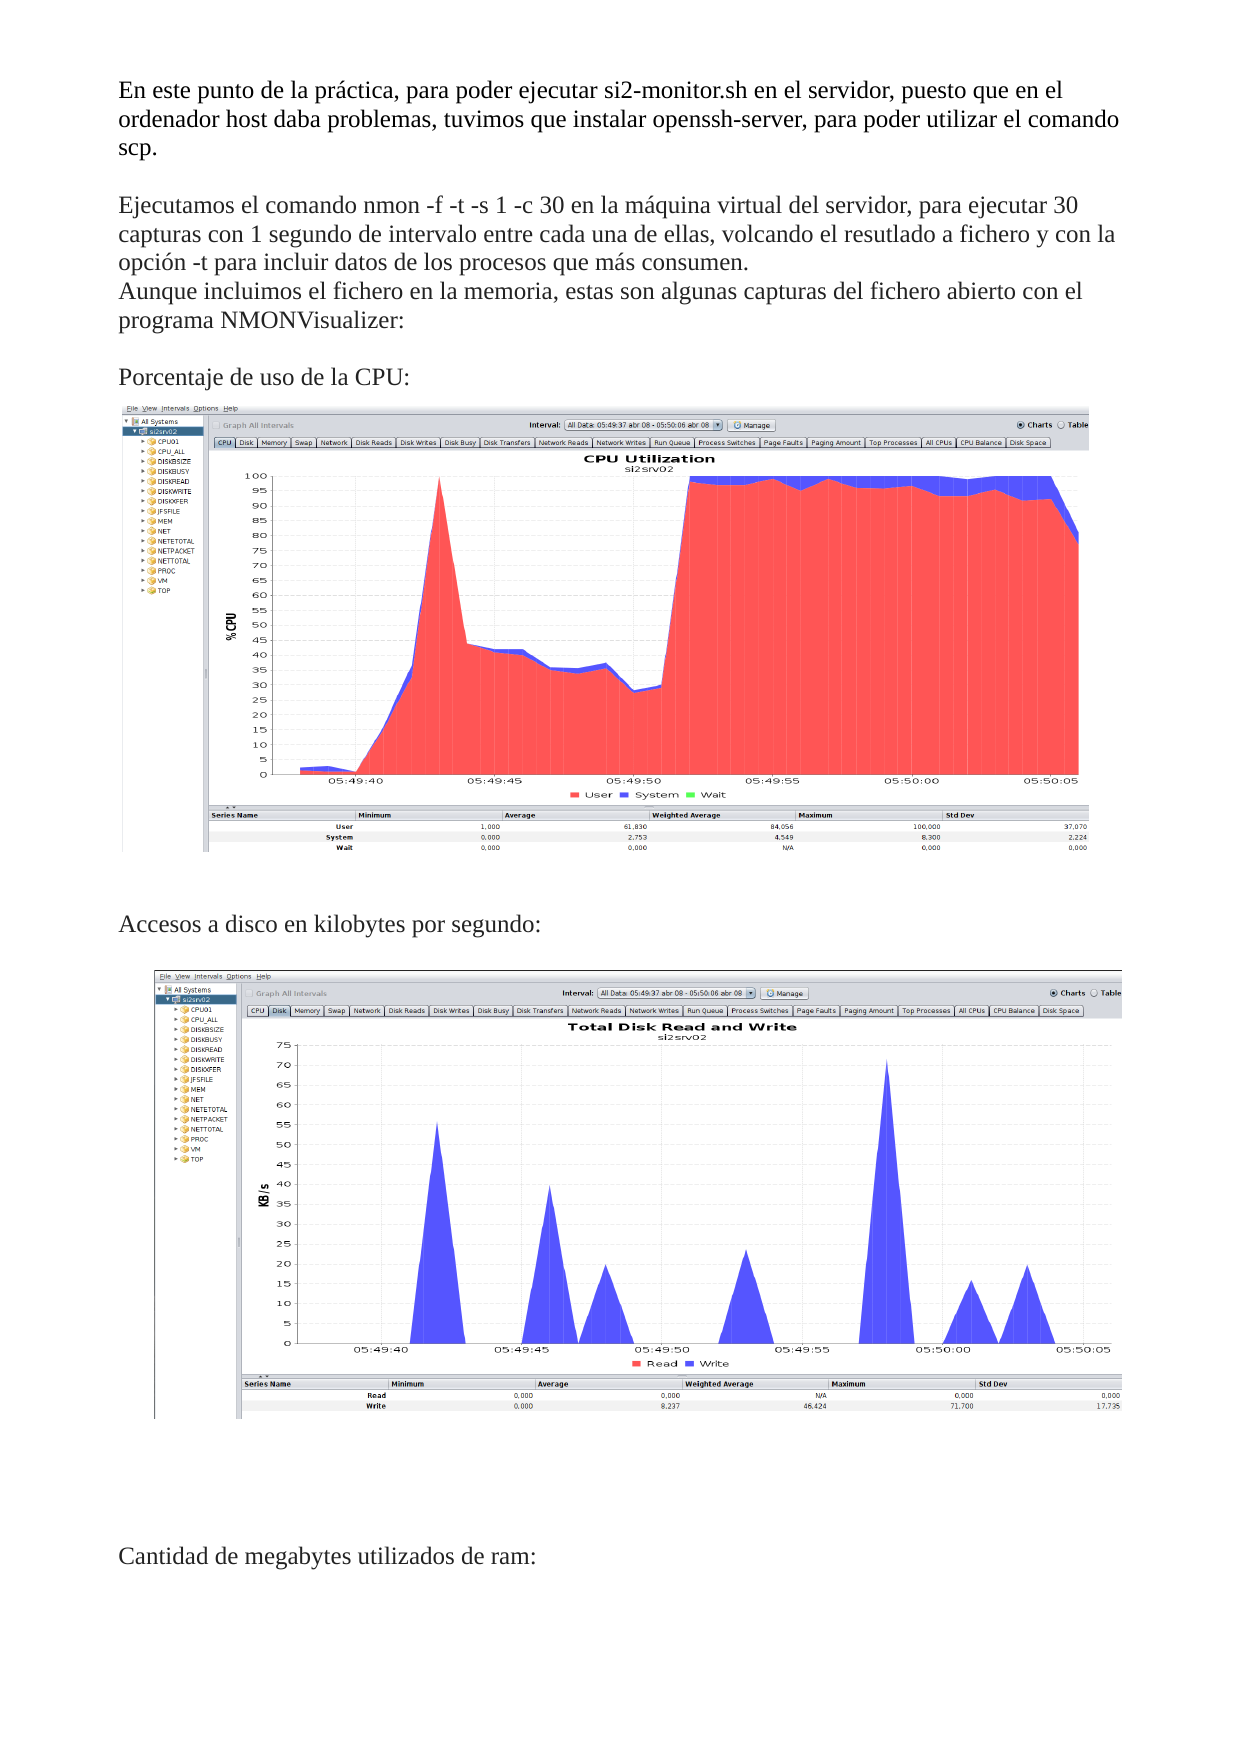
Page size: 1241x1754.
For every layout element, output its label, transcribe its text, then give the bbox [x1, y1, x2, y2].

text Ejecutamos el comando nmon -f -t -s 1 -c 30 en la máquina virtual del servidor, para ejecutar 30 capturas con 1 segundo de intervalo entre cada una de ellas, volcando el resutlado a fichero y con la opción -t para incluir datos de los procesos que más consumen. [118, 190, 1122, 276]
subtitle Cantidad de megabytes utilizados de ram: [118, 1541, 1122, 1570]
subtitle Aunque incluimos el fichero en la memoria, estas son algunas capturas del fichero abierto con el programa NMONVisualizer: [118, 276, 1122, 334]
subtitle Porcentaje de uso de la CPU: [118, 362, 1122, 391]
subtitle Accesos a disco en kilobytes por segundo: [118, 909, 1122, 937]
picture [154, 970, 1122, 1419]
picture [122, 406, 1089, 852]
text En este punto de la práctica, para poder ejecutar si2-monitor.sh en el servidor, puesto que en el ordenador host daba problemas, tuvimos que instalar openssh-server, para poder utilizar el comando scp. [118, 75, 1122, 161]
